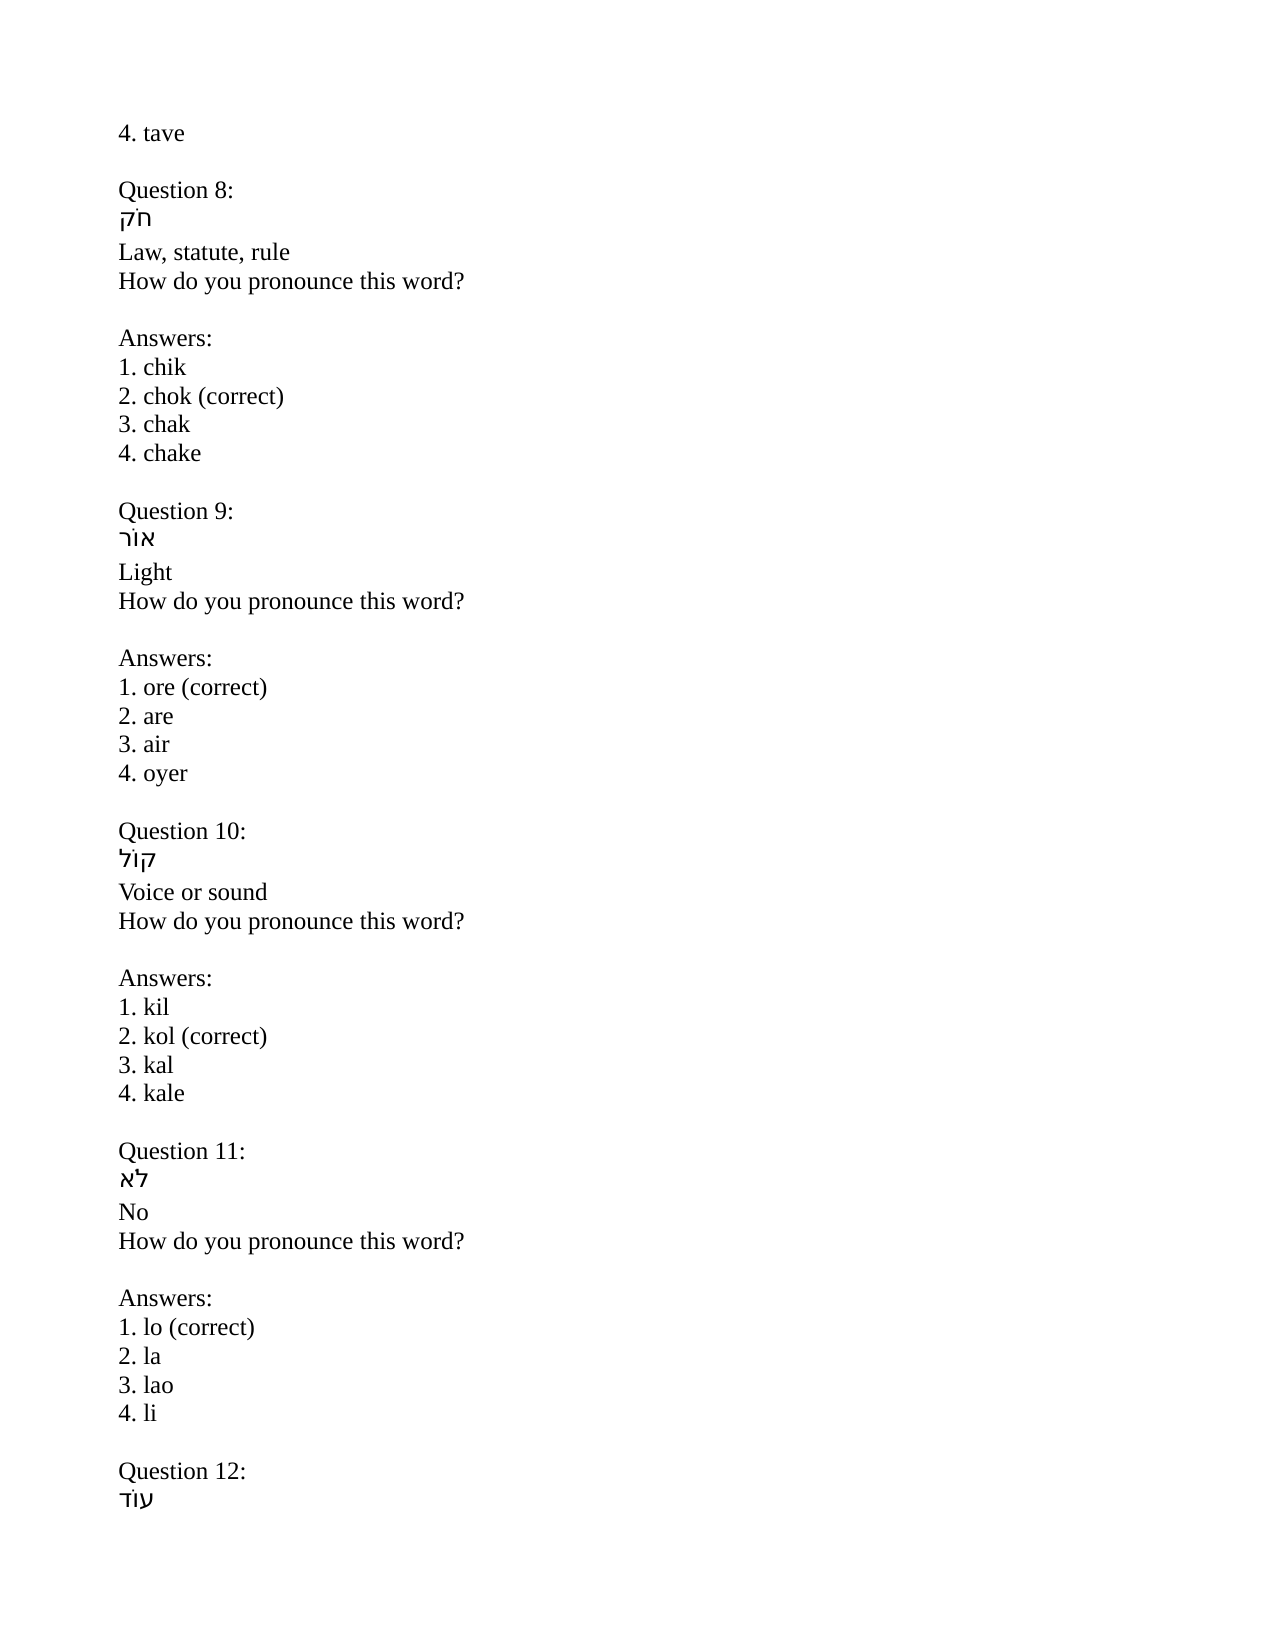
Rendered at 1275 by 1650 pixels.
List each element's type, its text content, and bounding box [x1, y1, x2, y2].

text How do you pronounce this word? [118, 1226, 1157, 1255]
text 1. chik [118, 352, 1157, 381]
text 3. chak [118, 409, 1157, 438]
text 4. oyer [118, 758, 1157, 787]
text Question 8: [118, 176, 1157, 204]
text 4. chake [118, 438, 1157, 467]
text Answers: [118, 1283, 1157, 1312]
text Law, statute, rule [118, 237, 1157, 266]
text Answers: [118, 323, 1157, 352]
text 2. are [118, 701, 1157, 729]
text Light [118, 557, 1157, 586]
text 4. tave [118, 118, 1157, 147]
text 3. air [118, 729, 1157, 758]
text How do you pronounce this word? [118, 586, 1157, 614]
text 4. li [118, 1398, 1157, 1427]
text Answers: [118, 643, 1157, 672]
text 1. kil [118, 992, 1157, 1021]
text אוֹר [118, 524, 1157, 557]
text 2. chok (correct) [118, 381, 1157, 409]
text 3. lao [118, 1370, 1157, 1398]
text No [118, 1197, 1157, 1226]
text How do you pronounce this word? [118, 266, 1157, 294]
text How do you pronounce this word? [118, 906, 1157, 935]
text Question 9: [118, 496, 1157, 524]
text Question 11: [118, 1136, 1157, 1165]
text לֹא [118, 1165, 1157, 1197]
text 4. kale [118, 1078, 1157, 1107]
text 1. ore (correct) [118, 672, 1157, 701]
text 2. kol (correct) [118, 1021, 1157, 1050]
text Answers: [118, 963, 1157, 992]
text Question 10: [118, 816, 1157, 844]
text 1. lo (correct) [118, 1312, 1157, 1341]
text 3. kal [118, 1050, 1157, 1078]
text חֹק [118, 204, 1157, 237]
text עוֹד [118, 1485, 1157, 1517]
text קוֹל [118, 844, 1157, 877]
text 2. la [118, 1341, 1157, 1370]
text Question 12: [118, 1456, 1157, 1485]
text Voice or sound [118, 877, 1157, 906]
